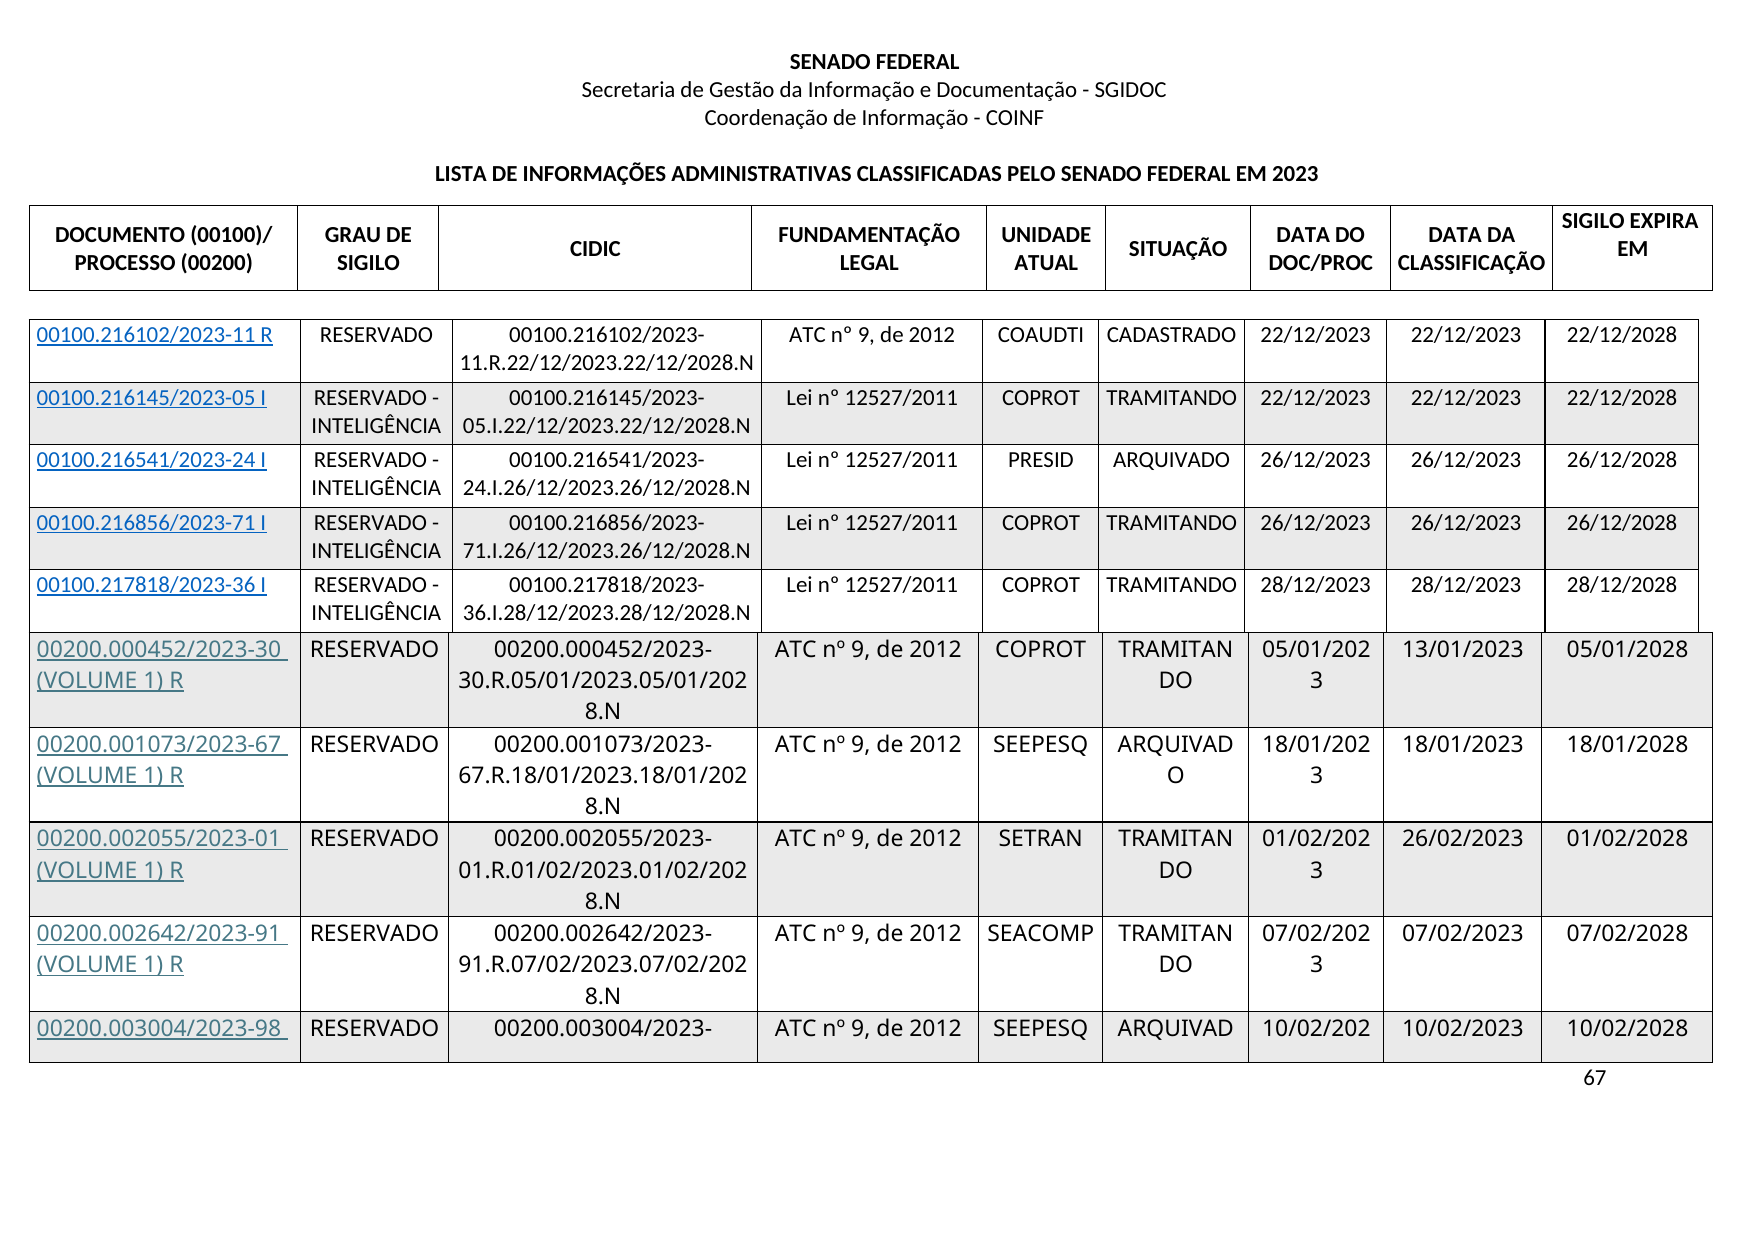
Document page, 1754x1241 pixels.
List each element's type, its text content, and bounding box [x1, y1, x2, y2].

table_cell 00100.216145/2023-05 I [30, 383, 300, 444]
table_cell ATC nº 9, de 2012 [758, 823, 978, 916]
table_cell 26/12/2023 [1245, 508, 1386, 569]
table_cell RESERVADO [301, 917, 448, 1011]
table_cell 00100.216102/2023-11 R [30, 320, 300, 382]
table_cell COPROT [979, 633, 1102, 727]
table_cell 22/12/2023 [1245, 383, 1386, 444]
table_cell RESERVADO - INTELIGÊNCIA [301, 445, 452, 507]
table_cell 22/12/2028 [1546, 383, 1698, 444]
table_cell RESERVADO - INTELIGÊNCIA [301, 570, 452, 632]
table_cell 00200.000452/2023-30 (VOLUME 1) R [30, 633, 300, 727]
table_cell Lei nº 12527/2011 [762, 383, 982, 444]
table_cell [1699, 319, 1713, 382]
table_cell 00100.217818/2023-36.I.28/12/2023.28/12/2028.N [453, 570, 761, 632]
table_cell TRAMITANDO [1099, 570, 1244, 632]
table_cell COPROT [983, 383, 1098, 444]
table_cell 00200.001073/2023-67 (VOLUME 1) R [30, 728, 300, 821]
table_cell 00100.217818/2023-36 I [30, 570, 300, 632]
table_cell 00100.216856/2023-71 I [30, 508, 300, 569]
table_cell 22/12/2023 [1387, 320, 1544, 382]
table_cell TRAMITANDO [1103, 633, 1248, 727]
table_cell 00200.001073/2023-67.R.18/01/2023.18/01/2028.N [449, 728, 757, 821]
table_cell SETRAN [979, 823, 1102, 916]
table_cell 00200.000452/2023-30.R.05/01/2023.05/01/2028.N [449, 633, 757, 727]
table_cell ATC nº 9, de 2012 [758, 1012, 978, 1062]
table_cell TRAMITANDO [1103, 823, 1248, 916]
table_cell RESERVADO [301, 728, 448, 821]
table_cell 28/12/2023 [1387, 570, 1544, 632]
table_cell 18/01/2023 [1384, 728, 1541, 821]
table_cell ARQUIVADO [1099, 445, 1244, 507]
table_cell 26/12/2028 [1546, 445, 1698, 507]
table_cell 05/01/2023 [1249, 633, 1383, 727]
table_cell TRAMITANDO [1103, 917, 1248, 1011]
table_cell 13/01/2023 [1384, 633, 1541, 727]
table_cell 00200.002642/2023-91 (VOLUME 1) R [30, 917, 300, 1011]
table_cell RESERVADO [301, 823, 448, 916]
table_cell SEACOMP [979, 917, 1102, 1011]
table_cell 01/02/2023 [1249, 823, 1383, 916]
table_cell 07/02/2023 [1384, 917, 1541, 1011]
table_cell 00100.216102/2023-11.R.22/12/2023.22/12/2028.N [453, 320, 761, 382]
table_cell SEEPESQ [979, 728, 1102, 821]
table_cell COPROT [983, 570, 1098, 632]
table_cell 26/12/2028 [1546, 508, 1698, 569]
table_cell [1699, 569, 1713, 632]
table_cell [1699, 382, 1713, 444]
table_cell [1699, 507, 1713, 569]
table_cell 26/12/2023 [1387, 445, 1544, 507]
table_cell 26/12/2023 [1245, 445, 1386, 507]
table_cell TRAMITANDO [1099, 508, 1244, 569]
table_cell 00200.002642/2023-91.R.07/02/2023.07/02/2028.N [449, 917, 757, 1011]
table_cell SEEPESQ [979, 1012, 1102, 1062]
table_cell CADASTRADO [1099, 320, 1244, 382]
table_cell 22/12/2023 [1387, 383, 1544, 444]
table_cell 18/01/2023 [1249, 728, 1383, 821]
table_cell ARQUIVADO [1103, 728, 1248, 821]
table_cell 05/01/2028 [1542, 633, 1712, 727]
table_cell RESERVADO - INTELIGÊNCIA [301, 508, 452, 569]
table_cell Lei nº 12527/2011 [762, 508, 982, 569]
table_cell 10/02/2028 [1542, 1012, 1712, 1062]
table_cell RESERVADO [301, 633, 448, 727]
table_cell 10/02/202 [1249, 1012, 1383, 1062]
table_cell Lei nº 12527/2011 [762, 570, 982, 632]
table_cell COPROT [983, 508, 1098, 569]
table_cell Lei nº 12527/2011 [762, 445, 982, 507]
table_cell 07/02/2023 [1249, 917, 1383, 1011]
table_cell 00200.002055/2023-01 (VOLUME 1) R [30, 823, 300, 916]
table_cell ATC nº 9, de 2012 [758, 728, 978, 821]
table_cell 00200.003004/2023-98 [30, 1012, 300, 1062]
table_cell 28/12/2023 [1245, 570, 1386, 632]
table_cell RESERVADO [301, 1012, 448, 1062]
table_cell 00100.216145/2023-05.I.22/12/2023.22/12/2028.N [453, 383, 761, 444]
table_cell 10/02/2023 [1384, 1012, 1541, 1062]
table_cell ATC nº 9, de 2012 [758, 633, 978, 727]
table_cell TRAMITANDO [1099, 383, 1244, 444]
table_cell 22/12/2028 [1546, 320, 1698, 382]
table_cell ATC nº 9, de 2012 [762, 320, 982, 382]
table_cell 00100.216856/2023-71.I.26/12/2023.26/12/2028.N [453, 508, 761, 569]
table_cell 00200.002055/2023-01.R.01/02/2023.01/02/2028.N [449, 823, 757, 916]
table_cell 26/12/2023 [1387, 508, 1544, 569]
table_cell [1699, 444, 1713, 507]
table_cell 00200.003004/2023- [449, 1012, 757, 1062]
table_cell 22/12/2023 [1245, 320, 1386, 382]
table_cell 07/02/2028 [1542, 917, 1712, 1011]
table_cell PRESID [983, 445, 1098, 507]
table_cell 18/01/2028 [1542, 728, 1712, 821]
table_cell 01/02/2028 [1542, 823, 1712, 916]
table_cell 00100.216541/2023-24.I.26/12/2023.26/12/2028.N [453, 445, 761, 507]
table_cell COAUDTI [983, 320, 1098, 382]
table_cell 00100.216541/2023-24 I [30, 445, 300, 507]
table_cell ARQUIVAD [1103, 1012, 1248, 1062]
table_cell RESERVADO [301, 320, 452, 382]
table_cell RESERVADO - INTELIGÊNCIA [301, 383, 452, 444]
table_cell 28/12/2028 [1546, 570, 1698, 632]
table_cell ATC nº 9, de 2012 [758, 917, 978, 1011]
table_cell 26/02/2023 [1384, 823, 1541, 916]
